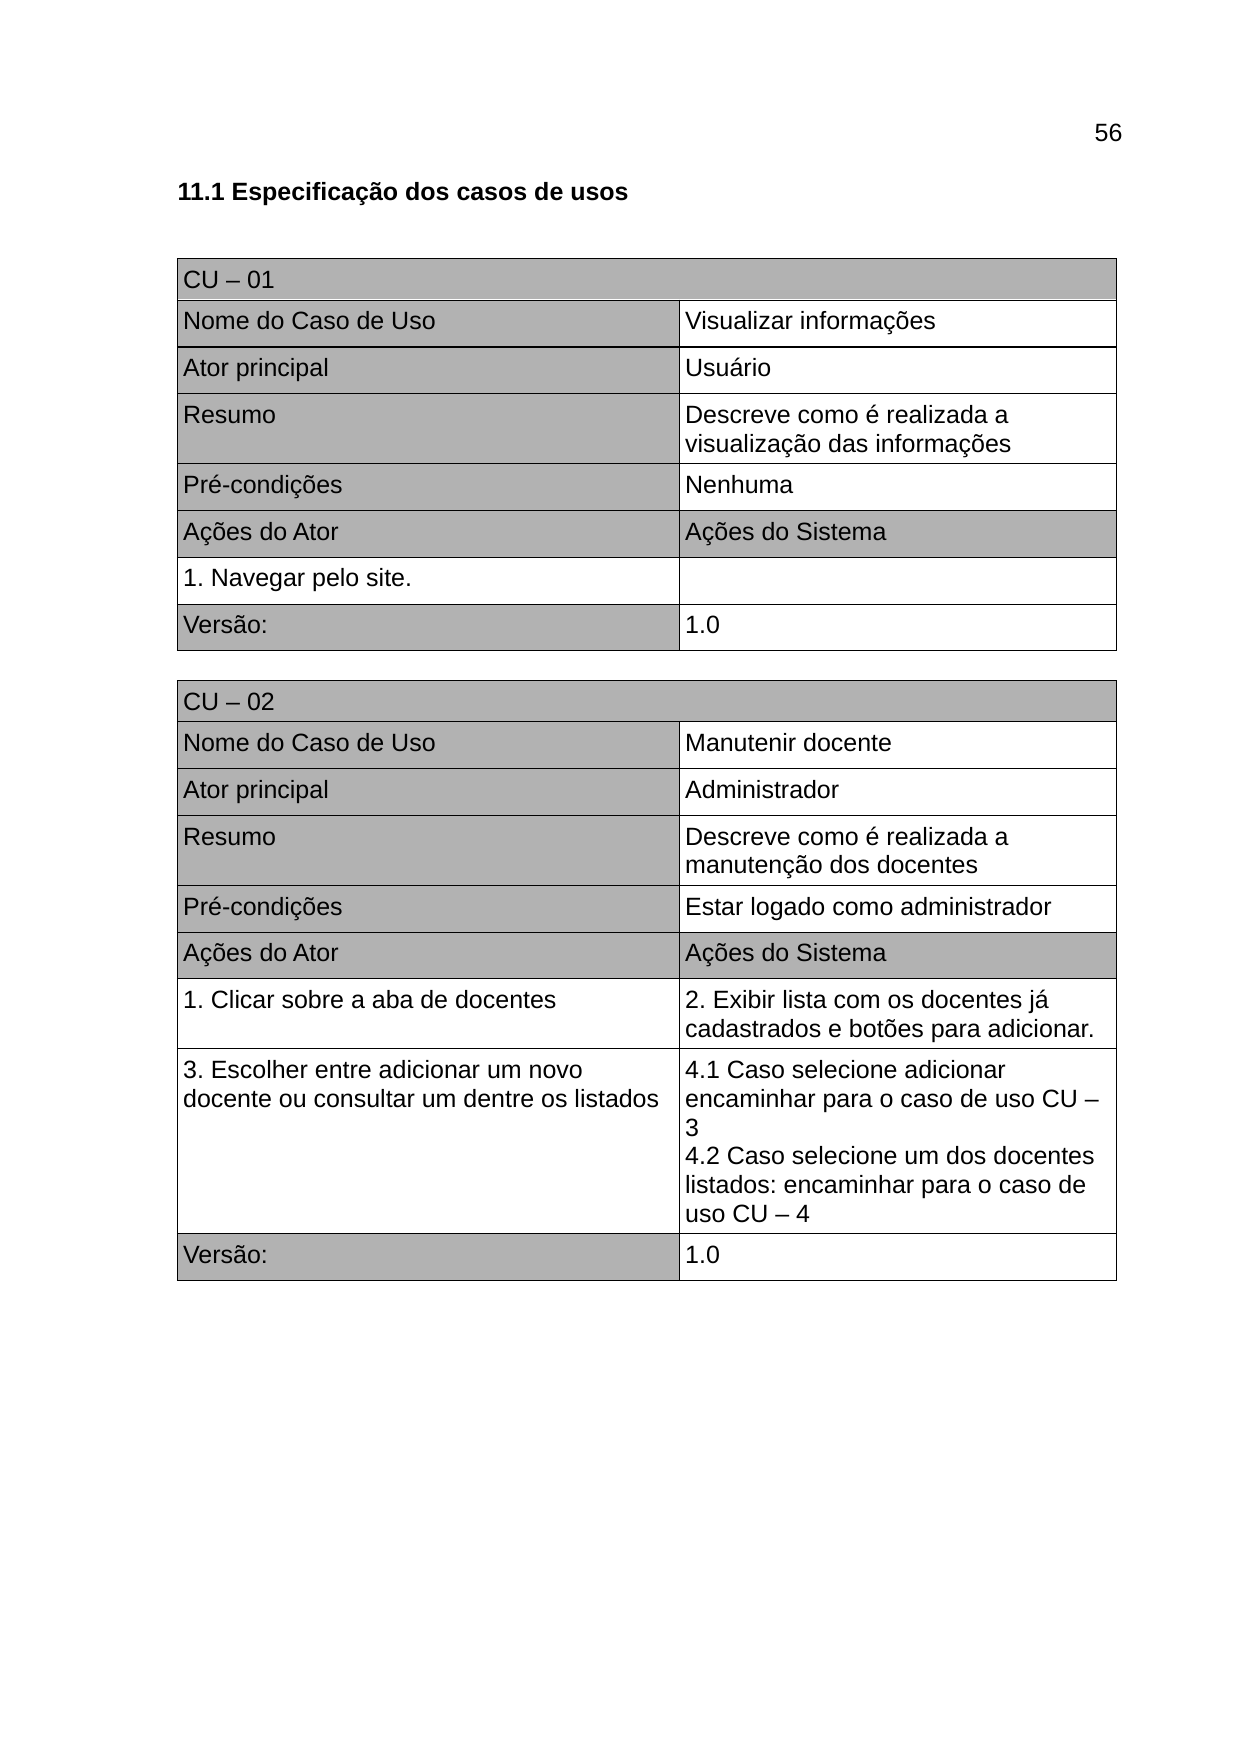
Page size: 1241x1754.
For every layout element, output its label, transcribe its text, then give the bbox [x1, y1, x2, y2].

table_cell 1.0 [680, 605, 1116, 650]
table_cell Ações do Ator [178, 511, 679, 557]
table_cell Ações do Ator [178, 933, 679, 978]
text 11.1 Especificação dos casos de usos [177, 177, 1122, 206]
table_cell 1. Navegar pelo site. [178, 558, 679, 603]
table_cell Nenhuma [680, 464, 1116, 510]
table_cell 2. Exibir lista com os docentes já cadastrados e botões para adicionar. [680, 979, 1116, 1048]
table_cell Administrador [680, 769, 1116, 815]
table_cell Versão: [178, 605, 679, 650]
table_cell Usuário [680, 348, 1116, 393]
table_cell 1.0 [680, 1234, 1116, 1280]
table_cell 3. Escolher entre adicionar um novo docente ou consultar um dentre os listados [178, 1049, 679, 1233]
table_cell Pré-condições [178, 464, 679, 510]
table_cell Nome do Caso de Uso [178, 301, 679, 346]
table_header CU – 02 [178, 681, 1116, 721]
table_cell Visualizar informações [680, 301, 1116, 346]
table_cell Versão: [178, 1234, 679, 1280]
table_cell 4.1 Caso selecione adicionar encaminhar para o caso de uso CU – 3 4.2 Caso selecione um dos docentes listados: encaminhar para o caso de uso CU – 4 [680, 1049, 1116, 1233]
table_cell Estar logado como administrador [680, 886, 1116, 932]
table_cell 1. Clicar sobre a aba de docentes [178, 979, 679, 1048]
table_cell Ações do Sistema [680, 933, 1116, 978]
table_cell Descreve como é realizada a visualização das informações [680, 394, 1116, 463]
table_cell Ator principal [178, 769, 679, 815]
table_cell Pré-condições [178, 886, 679, 932]
table_cell Ações do Sistema [680, 511, 1116, 557]
table_cell Resumo [178, 816, 679, 885]
table_header CU – 01 [178, 259, 1116, 299]
table_cell Resumo [178, 394, 679, 463]
table_cell Descreve como é realizada a manutenção dos docentes [680, 816, 1116, 885]
table_cell Ator principal [178, 348, 679, 393]
table_cell [680, 558, 1116, 603]
table_cell Manutenir docente [680, 722, 1116, 768]
table_cell Nome do Caso de Uso [178, 722, 679, 768]
